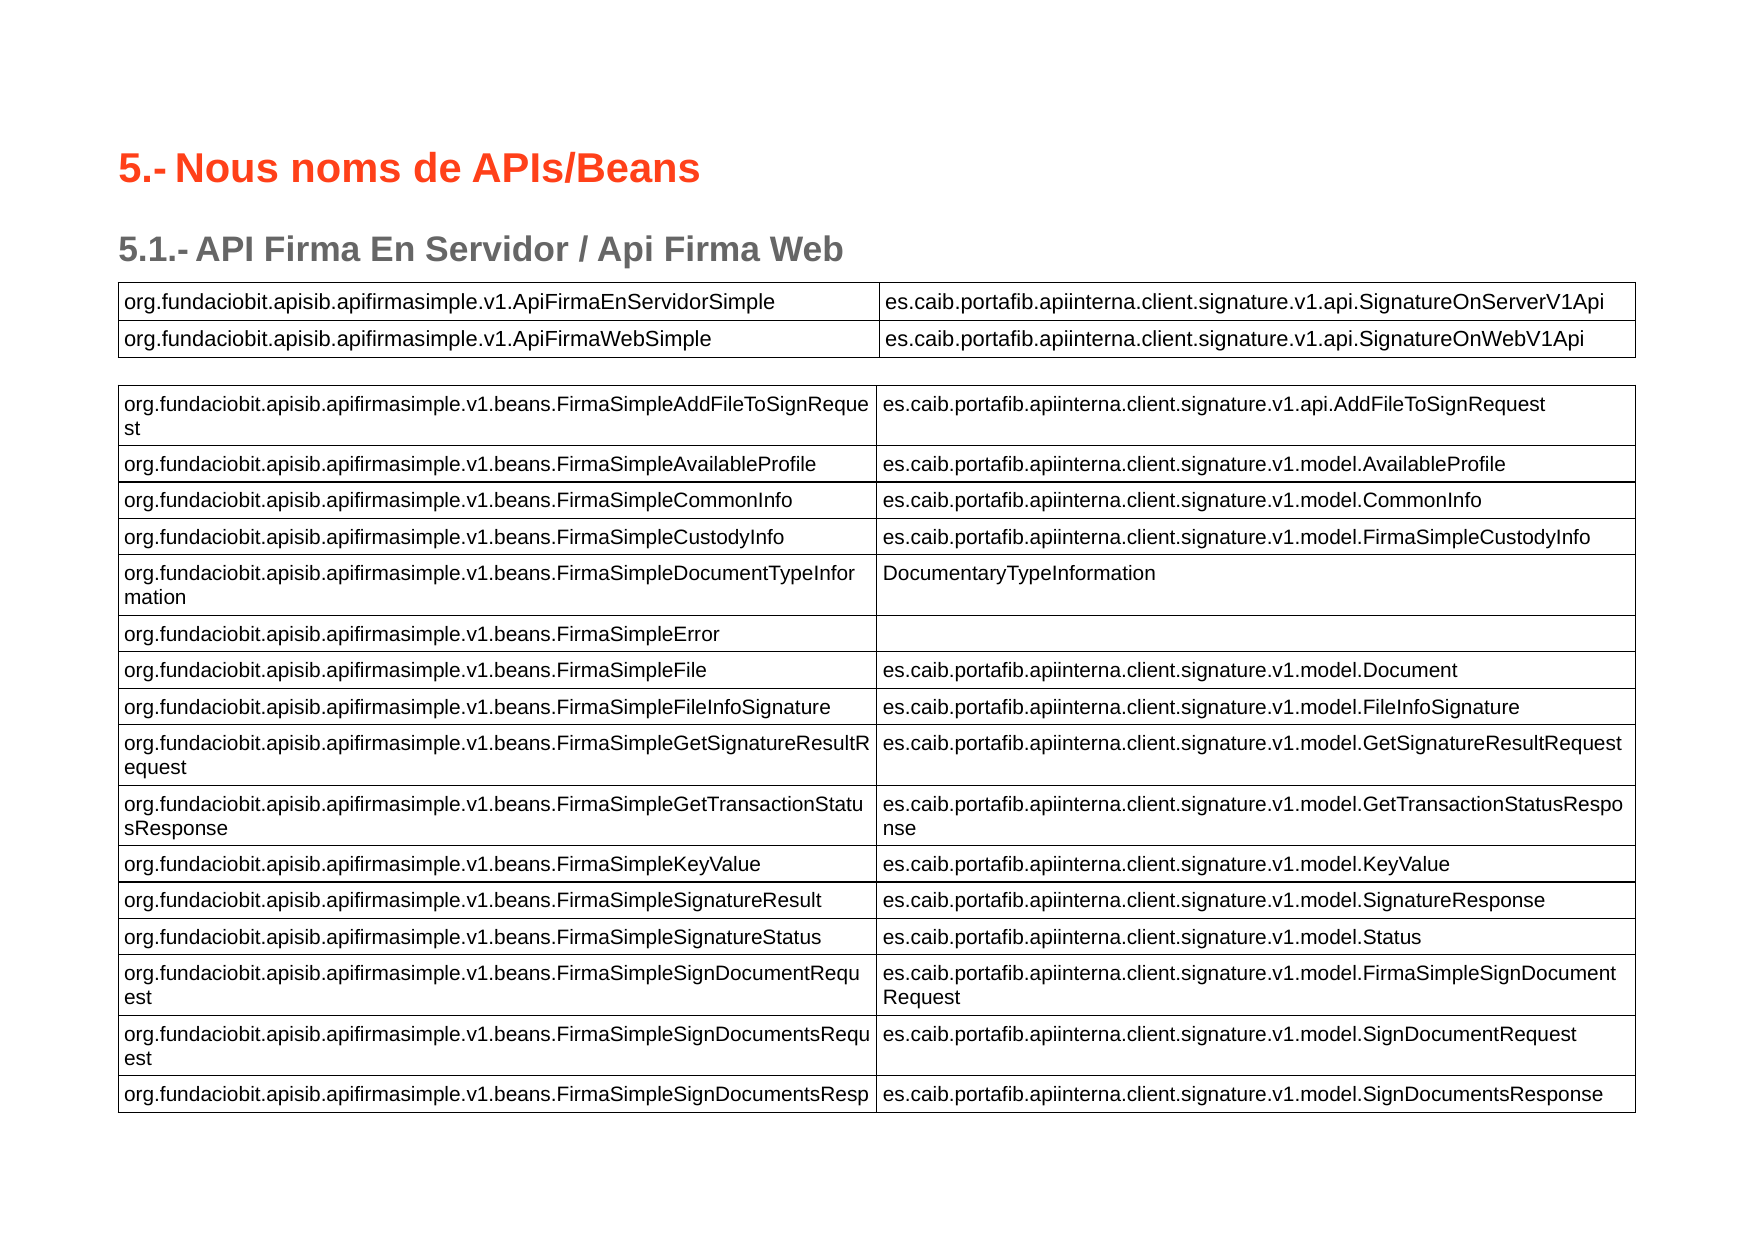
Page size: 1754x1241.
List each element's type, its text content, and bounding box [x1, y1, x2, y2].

subtitle Nous noms de APIs/Beans [118, 143, 1636, 191]
table_cell es.caib.portafib.apiinterna.client.signature.v1.model.KeyValue [877, 846, 1635, 881]
table_header es.caib.portafib.apiinterna.client.signature.v1.api.SignatureOnServerV1Api [880, 283, 1635, 319]
table_cell es.caib.portafib.apiinterna.client.signature.v1.model.GetTransactionStatusResponse [877, 786, 1635, 845]
table_header es.caib.portafib.apiinterna.client.signature.v1.api.AddFileToSignRequest [877, 386, 1635, 445]
subtitle API Firma En Servidor / Api Firma Web [118, 228, 1636, 269]
table_cell org.fundaciobit.apisib.apifirmasimple.v1.beans.FirmaSimpleFileInfoSignature [119, 689, 876, 724]
table_cell org.fundaciobit.apisib.apifirmasimple.v1.ApiFirmaWebSimple [119, 321, 879, 357]
table_cell org.fundaciobit.apisib.apifirmasimple.v1.beans.FirmaSimpleSignatureStatus [119, 919, 876, 954]
table_cell org.fundaciobit.apisib.apifirmasimple.v1.beans.FirmaSimpleCommonInfo [119, 483, 876, 518]
table_header org.fundaciobit.apisib.apifirmasimple.v1.ApiFirmaEnServidorSimple [119, 283, 879, 319]
table_cell org.fundaciobit.apisib.apifirmasimple.v1.beans.FirmaSimpleSignDocumentRequest [119, 955, 876, 1015]
table_cell es.caib.portafib.apiinterna.client.signature.v1.model.GetSignatureResultRequest [877, 725, 1635, 784]
table_cell org.fundaciobit.apisib.apifirmasimple.v1.beans.FirmaSimpleGetSignatureResultRequest [119, 725, 876, 784]
table_cell org.fundaciobit.apisib.apifirmasimple.v1.beans.FirmaSimpleError [119, 616, 876, 651]
table_header org.fundaciobit.apisib.apifirmasimple.v1.beans.FirmaSimpleAddFileToSignRequest [119, 386, 876, 445]
table_cell org.fundaciobit.apisib.apifirmasimple.v1.beans.FirmaSimpleSignatureResult [119, 883, 876, 918]
table_cell es.caib.portafib.apiinterna.client.signature.v1.model.SignDocumentsResponse [877, 1076, 1635, 1112]
table_cell org.fundaciobit.apisib.apifirmasimple.v1.beans.FirmaSimpleSignDocumentsRequest [119, 1016, 876, 1075]
table_cell es.caib.portafib.apiinterna.client.signature.v1.model.SignatureResponse [877, 883, 1635, 918]
table_cell org.fundaciobit.apisib.apifirmasimple.v1.beans.FirmaSimpleGetTransactionStatusResponse [119, 786, 876, 845]
table_cell org.fundaciobit.apisib.apifirmasimple.v1.beans.FirmaSimpleKeyValue [119, 846, 876, 881]
table_cell DocumentaryTypeInformation [877, 555, 1635, 615]
table_cell org.fundaciobit.apisib.apifirmasimple.v1.beans.FirmaSimpleAvailableProfile [119, 446, 876, 481]
table_cell es.caib.portafib.apiinterna.client.signature.v1.model.AvailableProfile [877, 446, 1635, 481]
table_cell es.caib.portafib.apiinterna.client.signature.v1.model.SignDocumentRequest [877, 1016, 1635, 1075]
table_cell es.caib.portafib.apiinterna.client.signature.v1.api.SignatureOnWebV1Api [880, 321, 1635, 357]
table_cell es.caib.portafib.apiinterna.client.signature.v1.model.CommonInfo [877, 483, 1635, 518]
table_cell es.caib.portafib.apiinterna.client.signature.v1.model.FirmaSimpleSignDocumentRequest [877, 955, 1635, 1015]
table_cell es.caib.portafib.apiinterna.client.signature.v1.model.FileInfoSignature [877, 689, 1635, 724]
table_cell es.caib.portafib.apiinterna.client.signature.v1.model.FirmaSimpleCustodyInfo [877, 519, 1635, 554]
table_cell es.caib.portafib.apiinterna.client.signature.v1.model.Status [877, 919, 1635, 954]
table_cell org.fundaciobit.apisib.apifirmasimple.v1.beans.FirmaSimpleCustodyInfo [119, 519, 876, 554]
table_cell org.fundaciobit.apisib.apifirmasimple.v1.beans.FirmaSimpleDocumentTypeInformation [119, 555, 876, 615]
table_cell org.fundaciobit.apisib.apifirmasimple.v1.beans.FirmaSimpleFile [119, 652, 876, 688]
table_cell [877, 616, 1635, 651]
table_cell org.fundaciobit.apisib.apifirmasimple.v1.beans.FirmaSimpleSignDocumentsResp [119, 1076, 876, 1112]
table_cell es.caib.portafib.apiinterna.client.signature.v1.model.Document [877, 652, 1635, 688]
